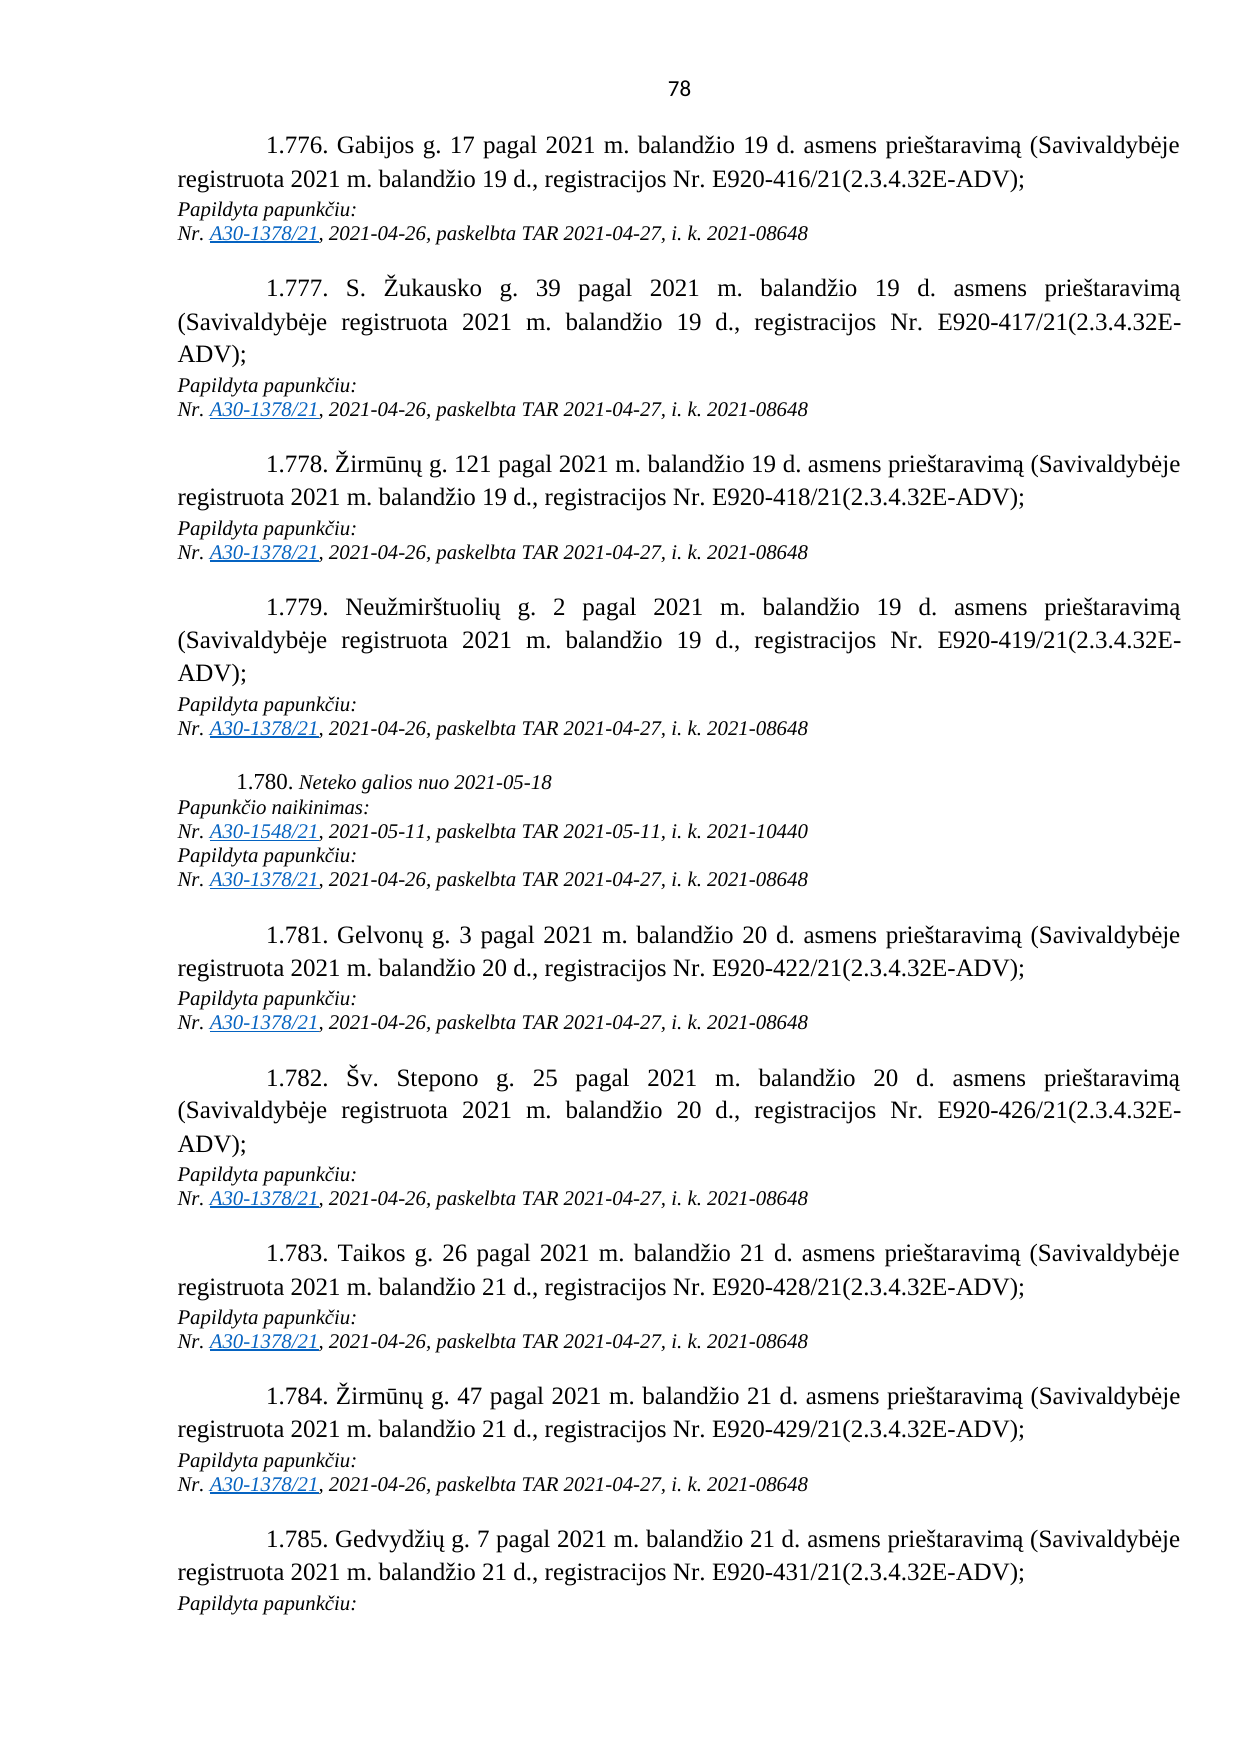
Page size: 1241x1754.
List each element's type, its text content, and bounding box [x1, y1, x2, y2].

text Nr. A30-1378/21, 2021-04-26, paskelbta TAR 2021-04-27, i. k. 2021-08648 [177, 1186, 1181, 1210]
text 1.781. Gelvonų g. 3 pagal 2021 m. balandžio 20 d. asmens prieštaravimą (Savivaldybėje registruota 2021 m. balandžio 20 d., registracijos Nr. E920-422/21(2.3.4.32E-ADV); [177, 920, 1181, 981]
text 1.780. Neteko galios nuo 2021-05-18 [177, 768, 1181, 795]
text Papildyta papunkčiu: [177, 1162, 1181, 1186]
text Nr. A30-1378/21, 2021-04-26, paskelbta TAR 2021-04-27, i. k. 2021-08648 [177, 1472, 1181, 1496]
text Nr. A30-1378/21, 2021-04-26, paskelbta TAR 2021-04-27, i. k. 2021-08648 [177, 1010, 1181, 1034]
text Nr. A30-1378/21, 2021-04-26, paskelbta TAR 2021-04-27, i. k. 2021-08648 [177, 1329, 1181, 1353]
text Nr. A30-1548/21, 2021-05-11, paskelbta TAR 2021-05-11, i. k. 2021-10440 [177, 819, 1181, 843]
text Papunkčio naikinimas: [177, 795, 1181, 819]
text 1.783. Taikos g. 26 pagal 2021 m. balandžio 21 d. asmens prieštaravimą (Savivaldybėje registruota 2021 m. balandžio 21 d., registracijos Nr. E920-428/21(2.3.4.32E-ADV); [177, 1238, 1181, 1300]
text 1.778. Žirmūnų g. 121 pagal 2021 m. balandžio 19 d. asmens prieštaravimą (Savivaldybėje registruota 2021 m. balandžio 19 d., registracijos Nr. E920-418/21(2.3.4.32E-ADV); [177, 449, 1181, 511]
text Papildyta papunkčiu: [177, 1304, 1181, 1329]
text Nr. A30-1378/21, 2021-04-26, paskelbta TAR 2021-04-27, i. k. 2021-08648 [177, 539, 1181, 564]
text Papildyta papunkčiu: [177, 1590, 1181, 1614]
text 1.785. Gedvydžių g. 7 pagal 2021 m. balandžio 21 d. asmens prieštaravimą (Savivaldybėje registruota 2021 m. balandžio 21 d., registracijos Nr. E920-431/21(2.3.4.32E-ADV); [177, 1524, 1181, 1586]
text 1.776. Gabijos g. 17 pagal 2021 m. balandžio 19 d. asmens prieštaravimą (Savivaldybėje registruota 2021 m. balandžio 19 d., registracijos Nr. E920-416/21(2.3.4.32E-ADV); [177, 131, 1181, 192]
text Papildyta papunkčiu: [177, 986, 1181, 1010]
text Papildyta papunkčiu: [177, 691, 1181, 716]
text Papildyta papunkčiu: [177, 1447, 1181, 1472]
text 1.784. Žirmūnų g. 47 pagal 2021 m. balandžio 21 d. asmens prieštaravimą (Savivaldybėje registruota 2021 m. balandžio 21 d., registracijos Nr. E920-429/21(2.3.4.32E-ADV); [177, 1381, 1181, 1443]
text Nr. A30-1378/21, 2021-04-26, paskelbta TAR 2021-04-27, i. k. 2021-08648 [177, 397, 1181, 421]
text Nr. A30-1378/21, 2021-04-26, paskelbta TAR 2021-04-27, i. k. 2021-08648 [177, 716, 1181, 739]
text Papildyta papunkčiu: [177, 516, 1181, 539]
text Papildyta papunkčiu: [177, 373, 1181, 397]
text Nr. A30-1378/21, 2021-04-26, paskelbta TAR 2021-04-27, i. k. 2021-08648 [177, 867, 1181, 891]
text 1.782. Šv. Stepono g. 25 pagal 2021 m. balandžio 20 d. asmens prieštaravimą (Savivaldybėje registruota 2021 m. balandžio 20 d., registracijos Nr. E920-426/21(2.3.4.32E-ADV); [177, 1063, 1181, 1157]
text 1.777. S. Žukausko g. 39 pagal 2021 m. balandžio 19 d. asmens prieštaravimą (Savivaldybėje registruota 2021 m. balandžio 19 d., registracijos Nr. E920-417/21(2.3.4.32E-ADV); [177, 273, 1181, 368]
text Papildyta papunkčiu: [177, 843, 1181, 867]
text Nr. A30-1378/21, 2021-04-26, paskelbta TAR 2021-04-27, i. k. 2021-08648 [177, 221, 1181, 245]
text 1.779. Neužmirštuolių g. 2 pagal 2021 m. balandžio 19 d. asmens prieštaravimą (Savivaldybėje registruota 2021 m. balandžio 19 d., registracijos Nr. E920-419/21(2.3.4.32E-ADV); [177, 592, 1181, 687]
text Papildyta papunkčiu: [177, 197, 1181, 221]
